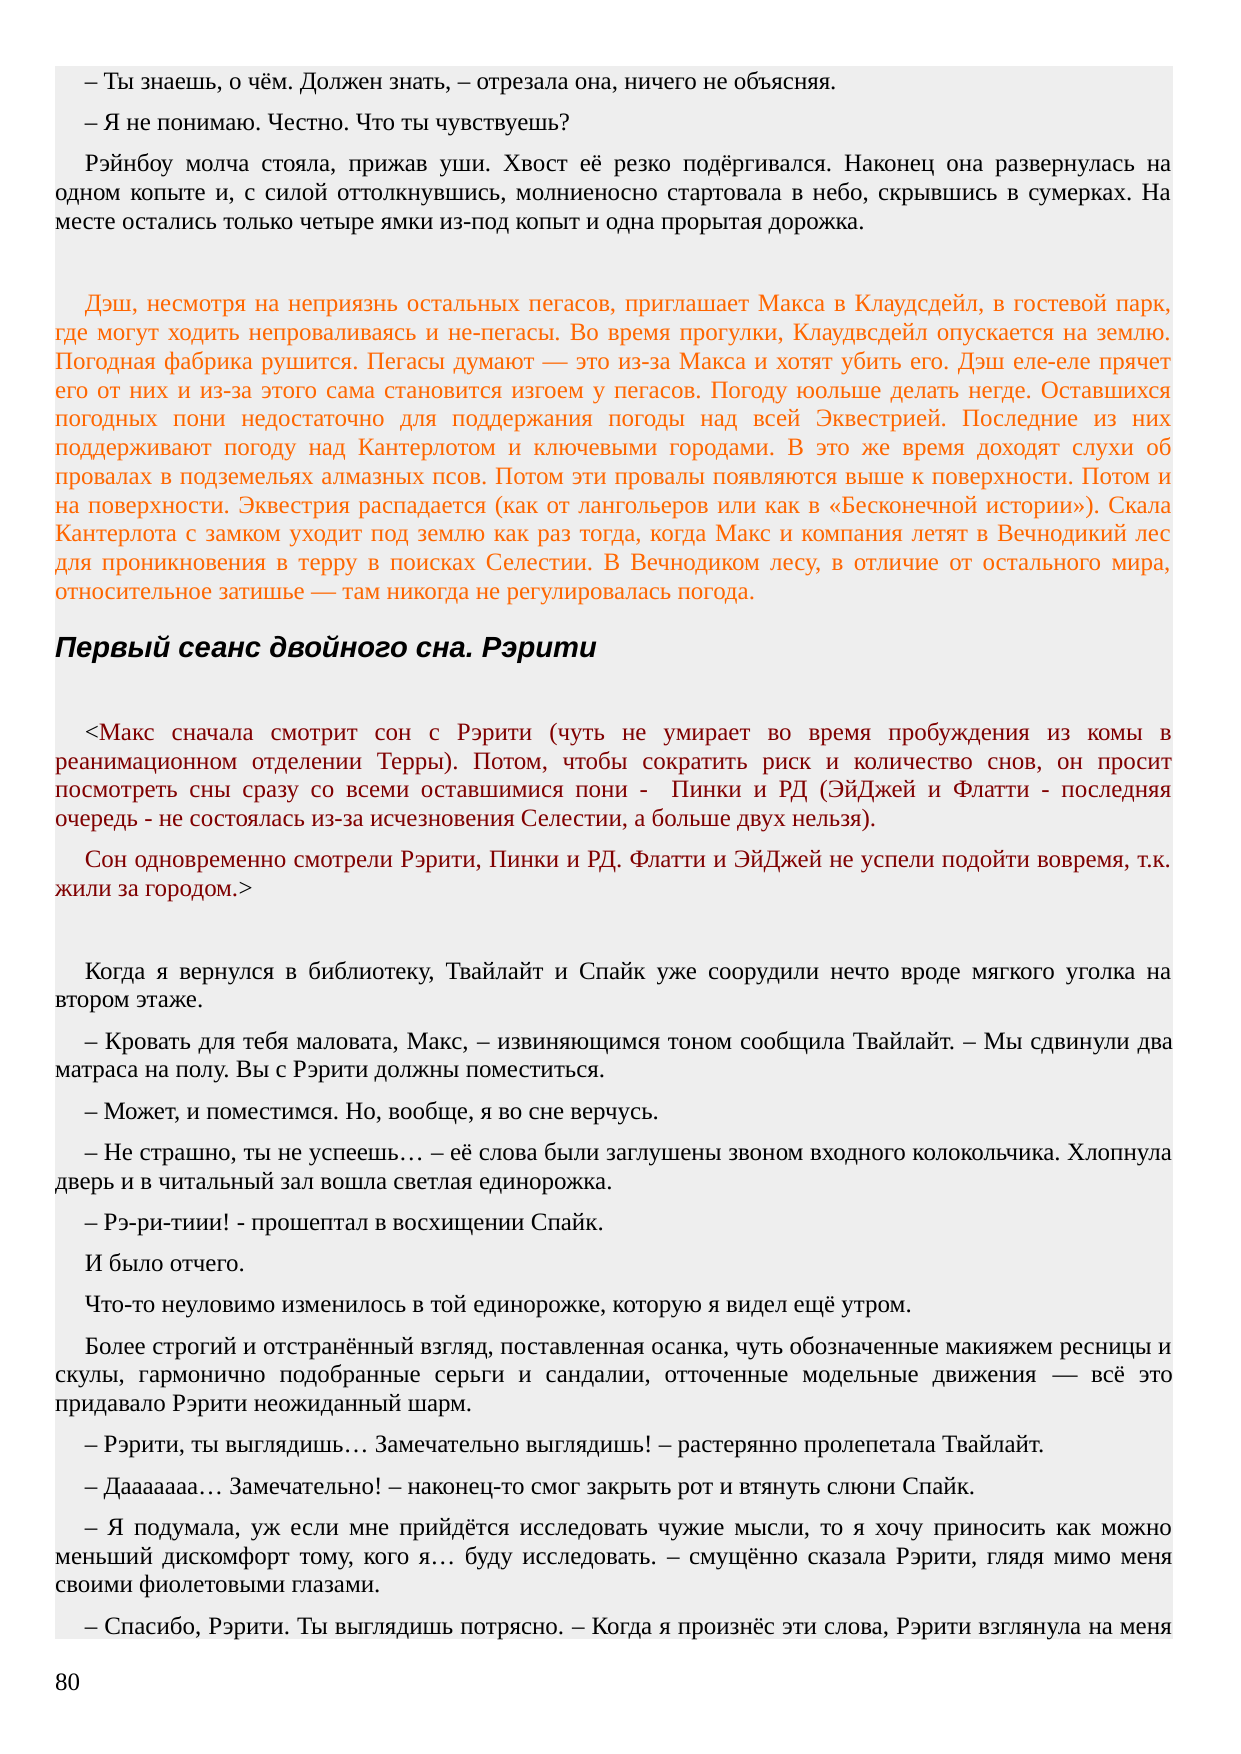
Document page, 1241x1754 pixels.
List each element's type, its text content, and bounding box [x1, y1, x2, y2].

text – Дааааааа… Замечательно! – наконец-то смог закрыть рот и втянуть слюни Спайк. [55, 1471, 1173, 1499]
text – Спасибо, Рэрити. Ты выглядишь потрясно. – Когда я произнёс эти слова, Рэрити взглянула на меня [55, 1611, 1173, 1639]
text – Я не понимаю. Честно. Что ты чувствуешь? [55, 107, 1173, 136]
text – Ты знаешь, о чём. Должен знать, – отрезала она, ничего не объясняя. [55, 66, 1173, 95]
text И было отчего. [55, 1248, 1173, 1277]
text Когда я вернулся в библиотеку, Твайлайт и Спайк уже соорудили нечто вроде мягкого уголка на втором этаже. [55, 956, 1173, 1013]
text Более строгий и отстранённый взгляд, поставленная осанка, чуть обозначенные макияжем ресницы и скулы, гармонично подобранные серьги и сандалии, отточенные модельные движения — всё это придавало Рэрити неожиданный шарм. [55, 1331, 1173, 1417]
text – Не страшно, ты не успеешь… – её слова были заглушены звоном входного колокольчика. Хлопнула дверь и в читальный зал вошла светлая единорожка. [55, 1137, 1173, 1194]
text – Рэрити, ты выглядишь… Замечательно выглядишь! – растерянно пролепетала Твайлайт. [55, 1429, 1173, 1458]
text Что-то неуловимо изменилось в той единорожке, которую я видел ещё утром. [55, 1289, 1173, 1318]
text – Кровать для тебя маловата, Макс, – извиняющимся тоном сообщила Твайлайт. – Мы сдвинули два матраса на полу. Вы с Рэрити должны поместиться. [55, 1026, 1173, 1083]
text <Макс сначала смотрит сон с Рэрити (чуть не умирает во время пробуждения из комы в реанимационном отделении Терры). Потом, чтобы сократить риск и количество снов, он просит посмотреть сны сразу со всеми оставшимися пони - Пинки и РД (ЭйДжей и Флатти - последняя очередь - не состоялась из-за исчезновения Селестии, а больше двух нельзя). [55, 717, 1173, 832]
text – Я подумала, уж если мне прийдётся исследовать чужие мысли, то я хочу приносить как можно меньший дискомфорт тому, кого я… буду исследовать. – смущённо сказала Рэрити, глядя мимо меня своими фиолетовыми глазами. [55, 1512, 1173, 1598]
subtitle Первый сеанс двойного сна. Рэрити [55, 630, 1173, 663]
text Дэш, несмотря на неприязнь остальных пегасов, приглашает Макса в Клаудсдейл, в гостевой парк, где могут ходить непроваливаясь и не-пегасы. Во время прогулки, Клаудвсдейл опускается на землю. Погодная фабрика рушится. Пегасы думают — это из-за Макса и хотят убить его. Дэш еле-еле прячет его от них и из-за этого сама становится изгоем у пегасов. Погоду юольше делать негде. Оставшихся погодных пони недостаточно для поддержания погоды над всей Эквестрией. Последние из них поддерживают погоду над Кантерлотом и ключевыми городами. В это же время доходят слухи об провалах в подземельях алмазных псов. Потом эти провалы появляются выше к поверхности. Потом и на поверхности. Эквестрия распадается (как от лангольеров или как в «Бесконечной истории»). Скала Кантерлота с замком уходит под землю как раз тогда, когда Макс и компания летят в Вечнодикий лес для проникновения в терру в поисках Селестии. В Вечнодиком лесу, в отличие от остального мира, относительное затишье — там никогда не регулировалась погода. [55, 288, 1173, 605]
text Рэйнбоу молча стояла, прижав уши. Хвост её резко подёргивался. Наконец она развернулась на одном копыте и, с силой оттолкнувшись, молниеносно стартовала в небо, скрывшись в сумерках. На месте остались только четыре ямки из-под копыт и одна прорытая дорожка. [55, 148, 1173, 235]
text – Может, и поместимся. Но, вообще, я во сне верчусь. [55, 1096, 1173, 1124]
text – Рэ-ри-тиии! - прошептал в восхищении Спайк. [55, 1207, 1173, 1236]
text Сон одновременно смотрели Рэрити, Пинки и РД. Флатти и ЭйДжей не успели подойти вовремя, т.к. жили за городом.> [55, 844, 1173, 902]
